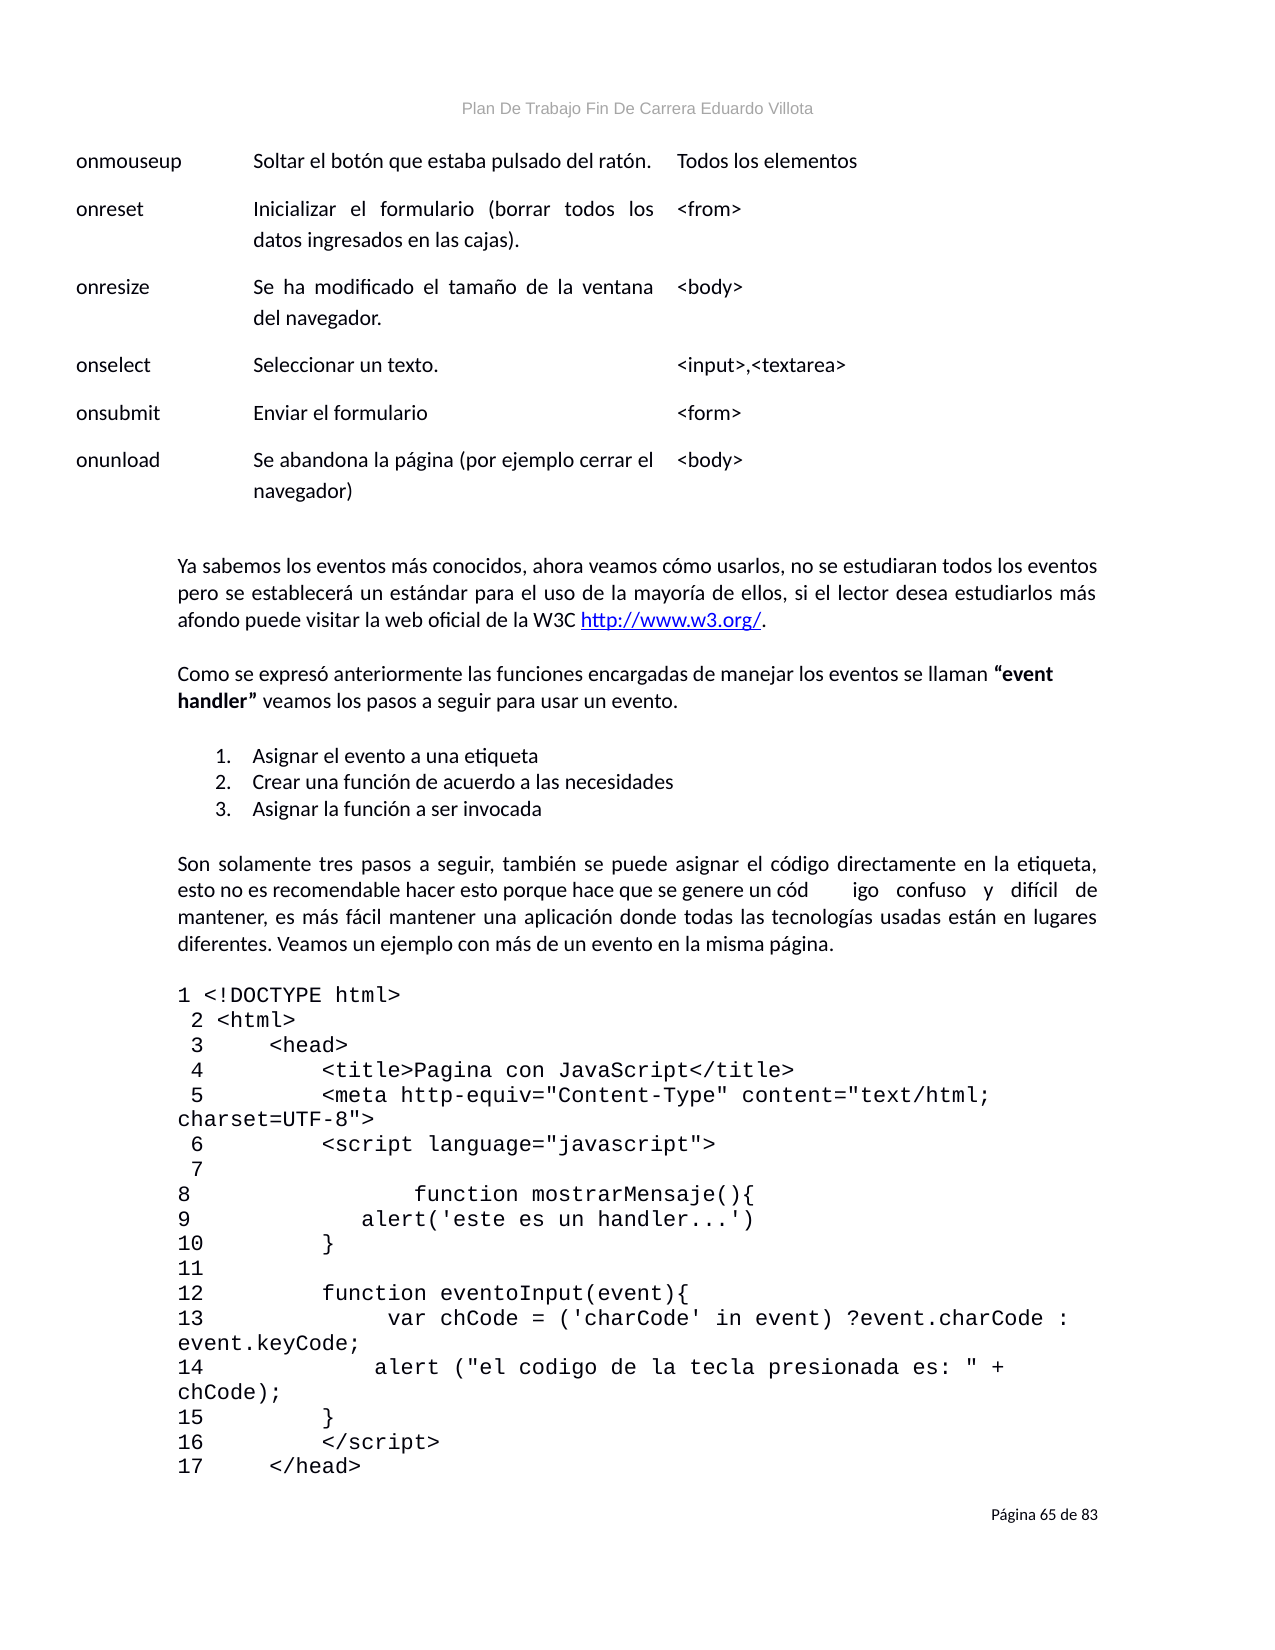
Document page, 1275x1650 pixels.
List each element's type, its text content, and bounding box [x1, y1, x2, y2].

table_cell Se ha modificado el tamaño de la ventana del navegador. [242, 273, 666, 351]
text 4 <title>Pagina con JavaScript</title> [177, 1059, 1098, 1084]
text 5 <meta http-equiv="Content-Type" content="text/html; charset=UTF-8"> [177, 1084, 1098, 1133]
text 14 alert ("el codigo de la tecla presionada es: " + chCode); [177, 1356, 1098, 1406]
text 15 } [177, 1406, 1098, 1431]
table_cell Todos los elementos [666, 148, 1004, 195]
text 16 </script> [177, 1431, 1098, 1456]
table_cell onmouseup [65, 148, 242, 195]
text 12 function eventoInput(event){ [177, 1282, 1098, 1307]
table_cell <from> [666, 195, 1004, 273]
text 17 </head> [177, 1456, 1098, 1480]
table_cell onreset [65, 195, 242, 273]
table_cell Se abandona la página (por ejemplo cerrar el navegador) [242, 446, 666, 524]
table_cell <input>,<textarea> [666, 351, 1004, 399]
list Asignar la función a ser invocada [215, 795, 1098, 822]
text 7 [177, 1158, 1098, 1183]
text 3 <head> [177, 1034, 1098, 1059]
table_cell <form> [666, 399, 1004, 446]
table_cell onresize [65, 273, 242, 351]
table_cell Seleccionar un texto. [242, 351, 666, 399]
text 8 function mostrarMensaje(){ [177, 1183, 1098, 1208]
table_cell onunload [65, 446, 242, 524]
text 11 [177, 1257, 1098, 1282]
table_cell <body> [666, 446, 1004, 524]
text 10 } [177, 1232, 1098, 1257]
text Como se expresó anteriormente las funciones encargadas de manejar los eventos se llaman “event handler” veamos los pasos a seguir para usar un evento. [177, 661, 1098, 714]
list Asignar el evento a una etiqueta [215, 742, 1098, 768]
table_cell Enviar el formulario [242, 399, 666, 446]
table_cell Inicializar el formulario (borrar todos los datos ingresados en las cajas). [242, 195, 666, 273]
table_cell onselect [65, 351, 242, 399]
text 9 alert('este es un handler...') [177, 1208, 1098, 1232]
text 2 <html> [177, 1009, 1098, 1034]
table_cell Soltar el botón que estaba pulsado del ratón. [242, 148, 666, 195]
text Ya sabemos los eventos más conocidos, ahora veamos cómo usarlos, no se estudiaran todos los eventos pero se establecerá un estándar para el uso de la mayoría de ellos, si el lector desea estudiarlos más afondo puede visitar la web oficial de la W3C http://www.w3.org/. [177, 552, 1098, 632]
table_cell onsubmit [65, 399, 242, 446]
text 6 <script language="javascript"> [177, 1133, 1098, 1158]
text 1 <!DOCTYPE html> [177, 984, 1098, 1009]
list Crear una función de acuerdo a las necesidades [215, 768, 1098, 795]
table_cell <body> [666, 273, 1004, 351]
text Son solamente tres pasos a seguir, también se puede asignar el código directamente en la etiqueta, esto no es recomendable hacer esto porque hace que se genere un cód igo confuso y difícil de mantener, es más fácil mantener una aplicación donde todas las tecnologías usadas están en lugares diferentes. Veamos un ejemplo con más de un evento en la misma página. [177, 850, 1098, 957]
text 13 var chCode = ('charCode' in event) ?event.charCode : event.keyCode; [177, 1307, 1098, 1356]
